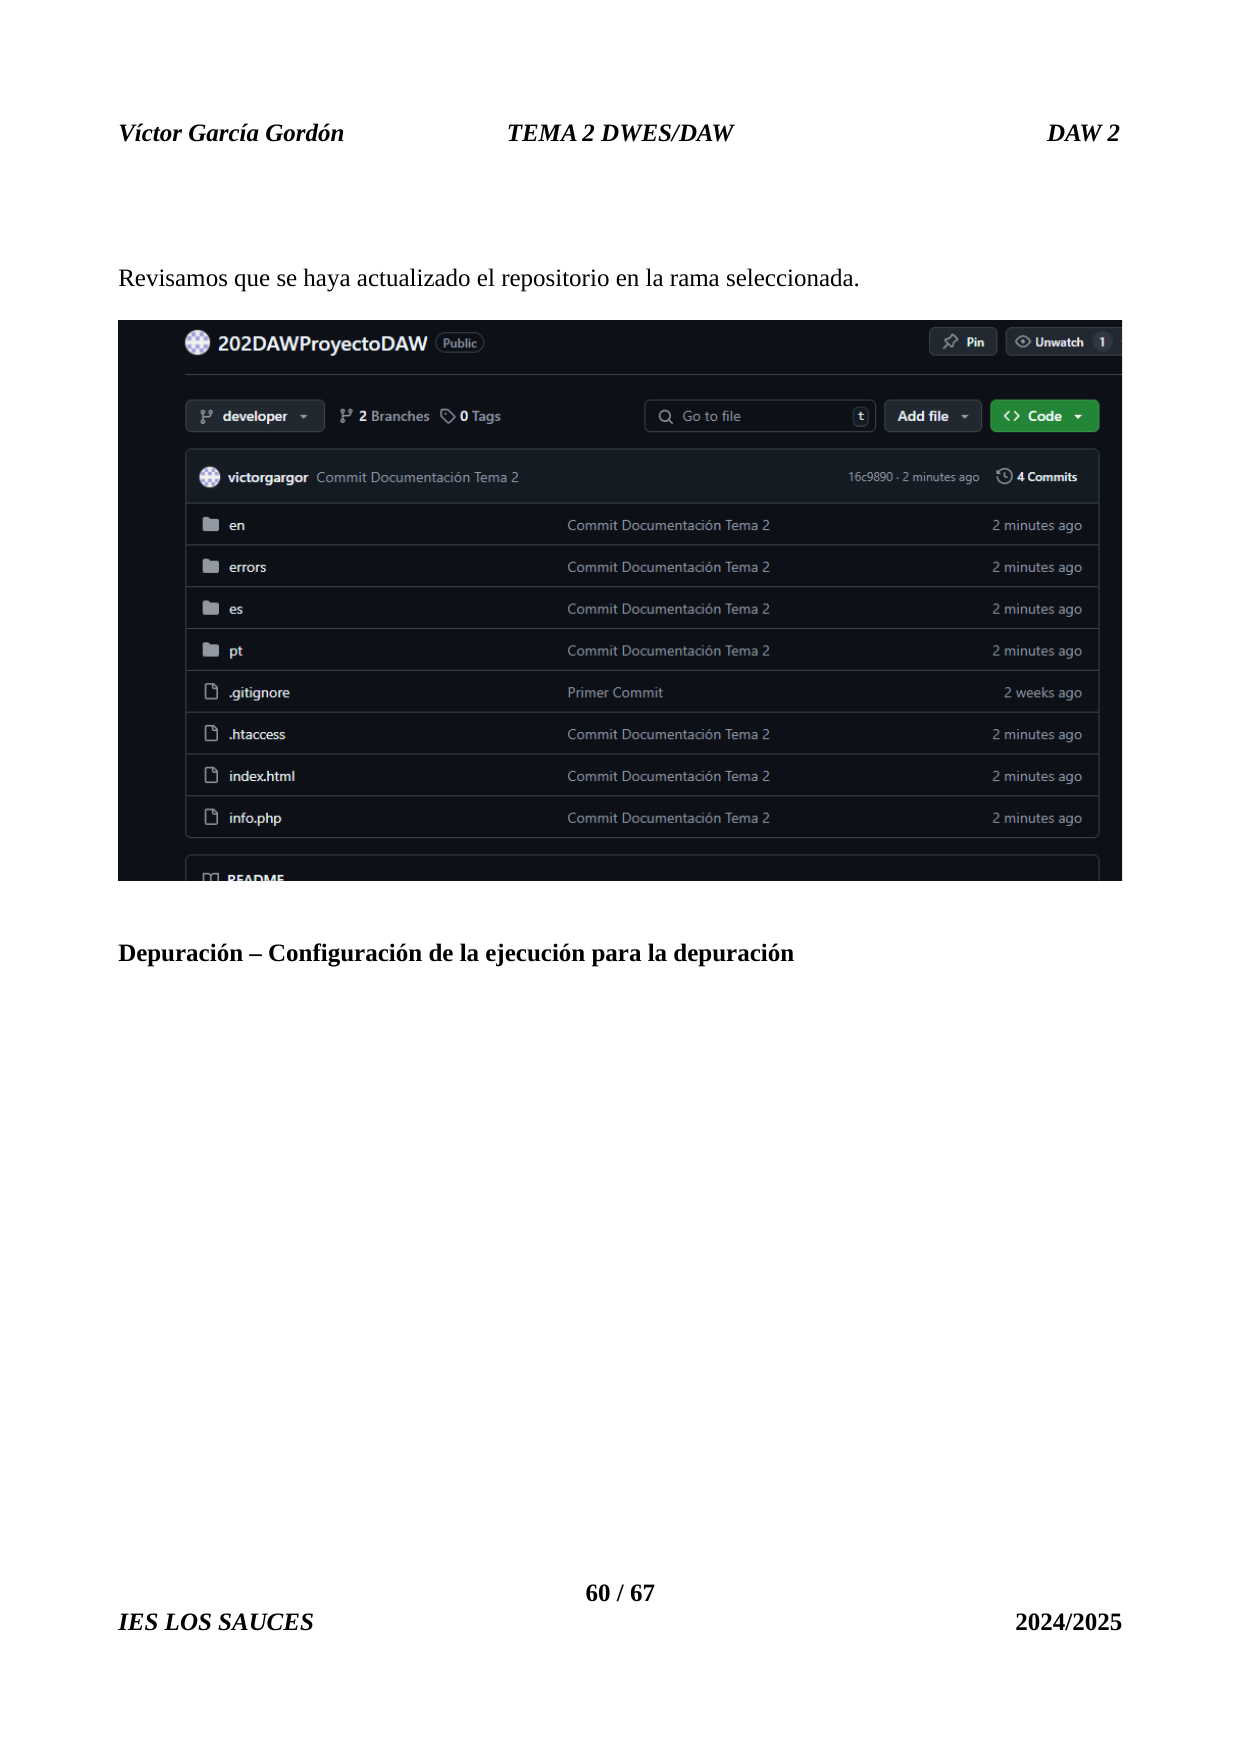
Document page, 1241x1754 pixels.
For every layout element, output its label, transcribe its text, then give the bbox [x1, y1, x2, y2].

text Depuración – Configuración de la ejecución para la depuración [118, 938, 1122, 967]
picture [118, 320, 1123, 881]
text Revisamos que se haya actualizado el repositorio en la rama seleccionada. [118, 263, 1122, 291]
